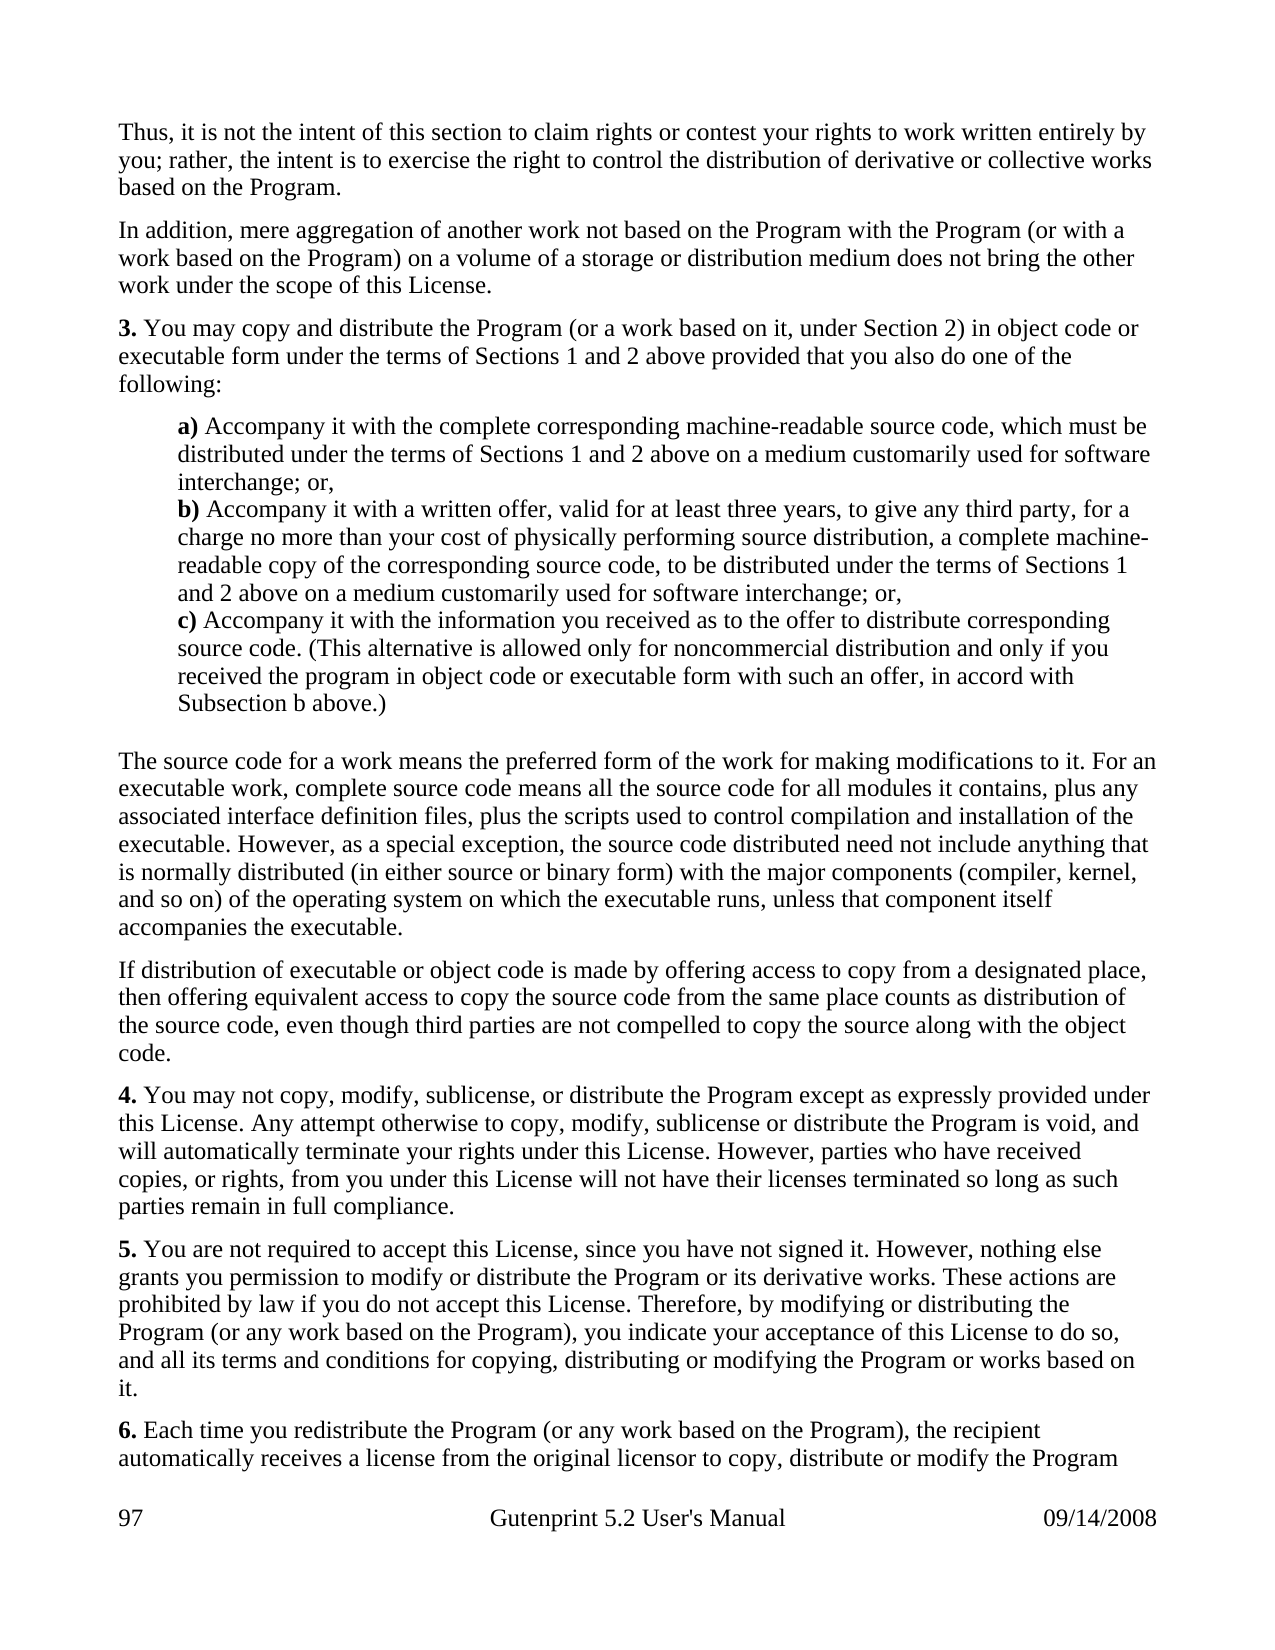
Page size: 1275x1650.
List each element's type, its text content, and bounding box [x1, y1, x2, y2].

text 6. Each time you redistribute the Program (or any work based on the Program), the recipient automatically receives a license from the original licensor to copy, distribute or modify the Program [118, 1416, 1157, 1472]
list c) Accompany it with the information you received as to the offer to distribute corresponding source code. (This alternative is allowed only for noncommercial distribution and only if you received the program in object code or executable form with such an offer, in accord with Subsection b above.) [177, 606, 1157, 717]
list a) Accompany it with the complete corresponding machine-readable source code, which must be distributed under the terms of Sections 1 and 2 above on a medium customarily used for software interchange; or, [177, 412, 1157, 496]
text 3. You may copy and distribute the Program (or a work based on it, under Section 2) in object code or executable form under the terms of Sections 1 and 2 above provided that you also do one of the following: [118, 314, 1157, 397]
list b) Accompany it with a written offer, valid for at least three years, to give any third party, for a charge no more than your cost of physically performing source distribution, a complete machine-readable copy of the corresponding source code, to be distributed under the terms of Sections 1 and 2 above on a medium customarily used for software interchange; or, [177, 496, 1157, 606]
text Thus, it is not the intent of this section to claim rights or contest your rights to work written entirely by you; rather, the intent is to exercise the right to control the distribution of derivative or collective works based on the Program. [118, 118, 1157, 201]
text The source code for a work means the preferred form of the work for making modifications to it. For an executable work, complete source code means all the source code for all modules it contains, plus any associated interface definition files, plus the scripts used to control compilation and installation of the executable. However, as a special exception, the source code distributed need not include anything that is normally distributed (in either source or binary form) with the major components (compiler, kernel, and so on) of the operating system on which the executable runs, unless that component itself accompanies the executable. [118, 747, 1157, 941]
text 5. You are not required to accept this License, since you have not signed it. However, nothing else grants you permission to modify or distribute the Program or its derivative works. These actions are prohibited by law if you do not accept this License. Therefore, by modifying or distributing the Program (or any work based on the Program), you indicate your acceptance of this License to do so, and all its terms and conditions for copying, distributing or modifying the Program or works based on it. [118, 1235, 1157, 1401]
text In addition, mere aggregation of another work not based on the Program with the Program (or with a work based on the Program) on a volume of a storage or distribution medium does not bring the other work under the scope of this License. [118, 216, 1157, 299]
text 4. You may not copy, modify, sublicense, or distribute the Program except as expressly provided under this License. Any attempt otherwise to copy, modify, sublicense or distribute the Program is void, and will automatically terminate your rights under this License. However, parties who have received copies, or rights, from you under this License will not have their licenses terminated so long as such parties remain in full compliance. [118, 1082, 1157, 1220]
text If distribution of executable or object code is made by offering access to copy from a designated place, then offering equivalent access to copy the source code from the same place counts as distribution of the source code, even though third parties are not compelled to copy the source along with the object code. [118, 956, 1157, 1067]
